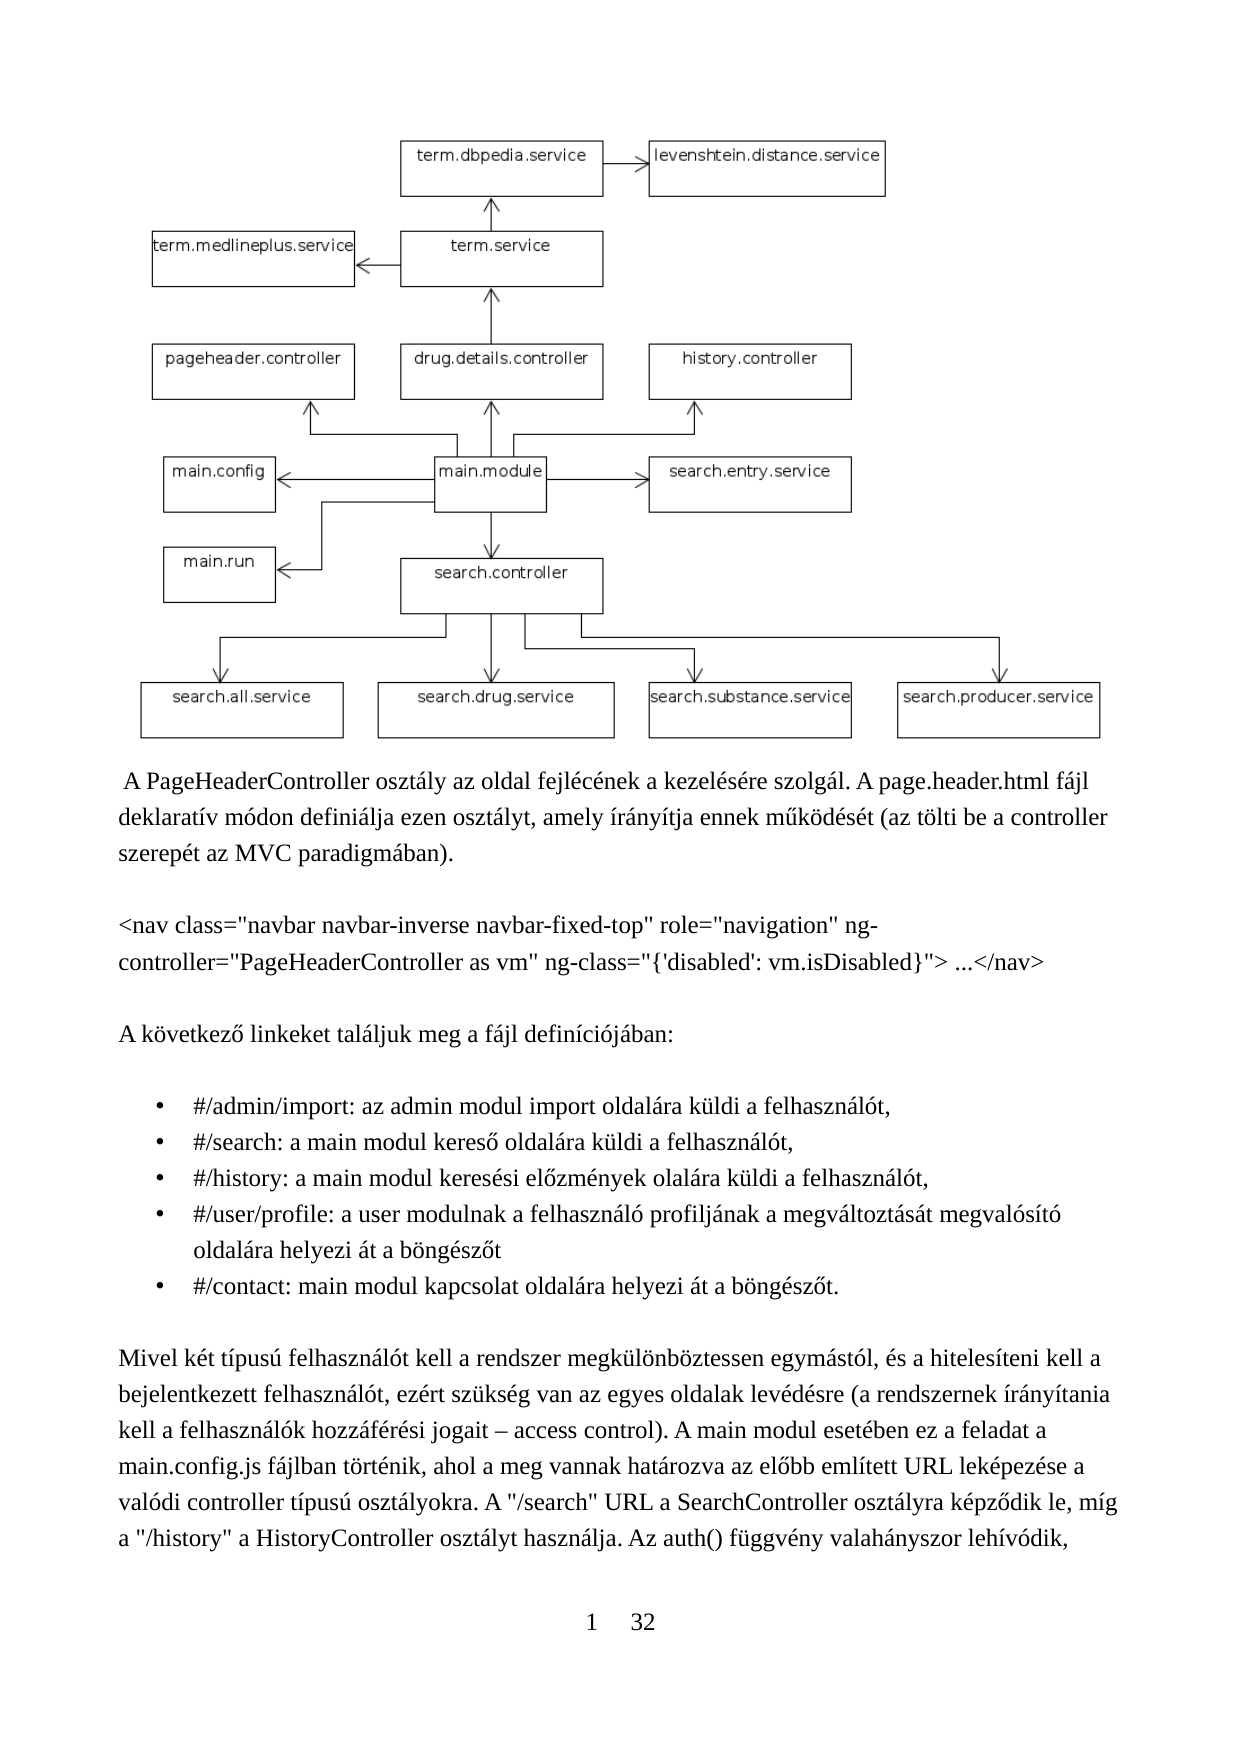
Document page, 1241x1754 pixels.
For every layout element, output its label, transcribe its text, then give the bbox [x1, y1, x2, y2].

subtitle Mivel két típusú felhasználót kell a rendszer megkülönböztessen egymástól, és a hitelesíteni kell a bejelentkezett felhasználót, ezért szükség van az egyes oldalak levédésre (a rendszernek írányítania kell a felhasználók hozzáférési jogait – access control). A main modul esetében ez a feladat a main.config.js fájlban történik, ahol a meg vannak határozva az előbb említett URL leképezése a valódi controller típusú osztályokra. A "/search" URL a SearchController osztályra képződik le, míg a "/history" a HistoryController osztályt használja. Az auth() függvény valahányszor lehívódik, [118, 1338, 1122, 1554]
subtitle A következő linkeket találjuk meg a fájl definíciójában: [118, 1013, 1122, 1049]
subtitle <nav class="navbar navbar-inverse navbar-fixed-top" role="navigation" ng-controller="PageHeaderController as vm" ng-class="{'disabled': vm.isDisabled}"> ...</nav> [118, 905, 1122, 977]
subtitle #/contact: main modul kapcsolat oldalára helyezi át a böngészőt. [156, 1266, 1122, 1302]
subtitle #/user/profile: a user modulnak a felhasználó profiljának a megváltoztását megvalósító oldalára helyezi át a böngészőt [156, 1193, 1122, 1266]
subtitle #/search: a main modul kereső oldalára küldi a felhasználót, [156, 1121, 1122, 1157]
subtitle #/history: a main modul keresési előzmények olalára küldi a felhasználót, [156, 1157, 1122, 1193]
subtitle A PageHeaderController osztály az oldal fejlécének a kezelésére szolgál. A page.header.html fájl deklaratív módon definiálja ezen osztályt, amely írányítja ennek működését (az tölti be a controller szerepét az MVC paradigmában). [118, 761, 1122, 869]
subtitle #/admin/import: az admin modul import oldalára küldi a felhasználót, [156, 1085, 1122, 1121]
picture [118, 118, 1123, 761]
